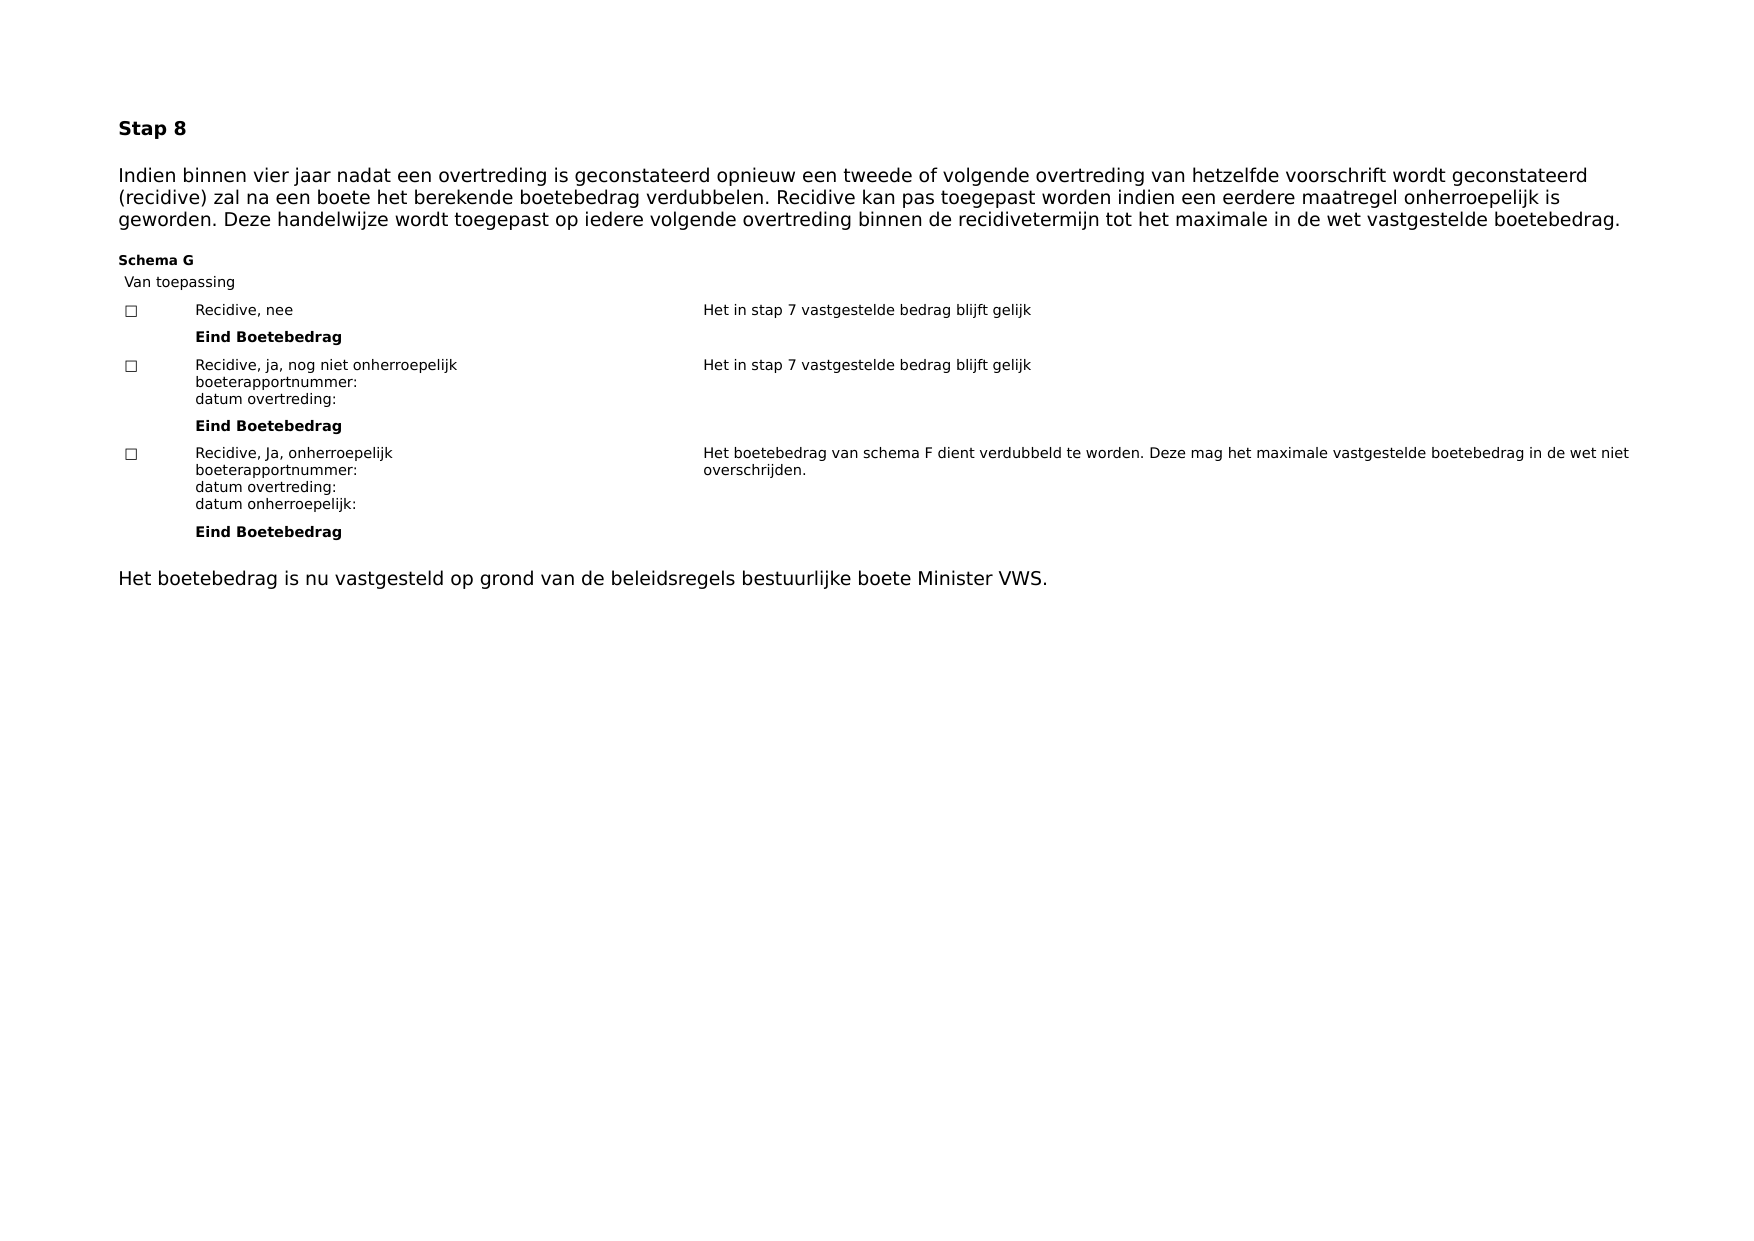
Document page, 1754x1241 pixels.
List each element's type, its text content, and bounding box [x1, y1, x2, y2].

table_cell Recidive, ja, nog niet onherroepelijk boeterapportnummer: datum overtreding: [190, 352, 697, 412]
table_cell Het in stap 7 vastgestelde bedrag blijft gelijk [698, 297, 1635, 323]
table_cell □ [119, 297, 189, 351]
table_cell Eind Boetebedrag [190, 413, 1635, 439]
table_cell Het boetebedrag van schema F dient verdubbeld te worden. Deze mag het maximale vastgestelde boetebedrag in de wet niet overschrijden. [698, 441, 1635, 518]
table_cell Recidive, Ja, onherroepelijk boeterapportnummer: datum overtreding: datum onherroepelijk: [190, 441, 697, 518]
table_cell Recidive, nee [190, 297, 697, 323]
table_cell Eind Boetebedrag [190, 325, 1635, 351]
table_cell □ [119, 352, 189, 439]
table_cell Het in stap 7 vastgestelde bedrag blijft gelijk [698, 352, 1635, 412]
table_cell Eind Boetebedrag [190, 519, 1635, 545]
text Indien binnen vier jaar nadat een overtreding is geconstateerd opnieuw een tweede of volgende overtreding van hetzelfde voorschrift wordt geconstateerd (recidive) zal na een boete het berekende boetebedrag verdubbelen. Recidive kan pas toegepast worden indien een eerdere maatregel onherroepelijk is geworden. Deze handelwijze wordt toegepast op iedere volgende overtreding binnen de recidivetermijn tot het maximale in de wet vastgestelde boetebedrag. [118, 165, 1636, 231]
text Het boetebedrag is nu vastgesteld op grond van de beleidsregels bestuurlijke boete Minister VWS. [118, 568, 1636, 590]
table_cell □ [119, 441, 189, 545]
table_header Schema G [118, 253, 1636, 269]
table_cell Van toepassing [119, 270, 1635, 296]
subtitle Stap 8 [118, 118, 1636, 140]
